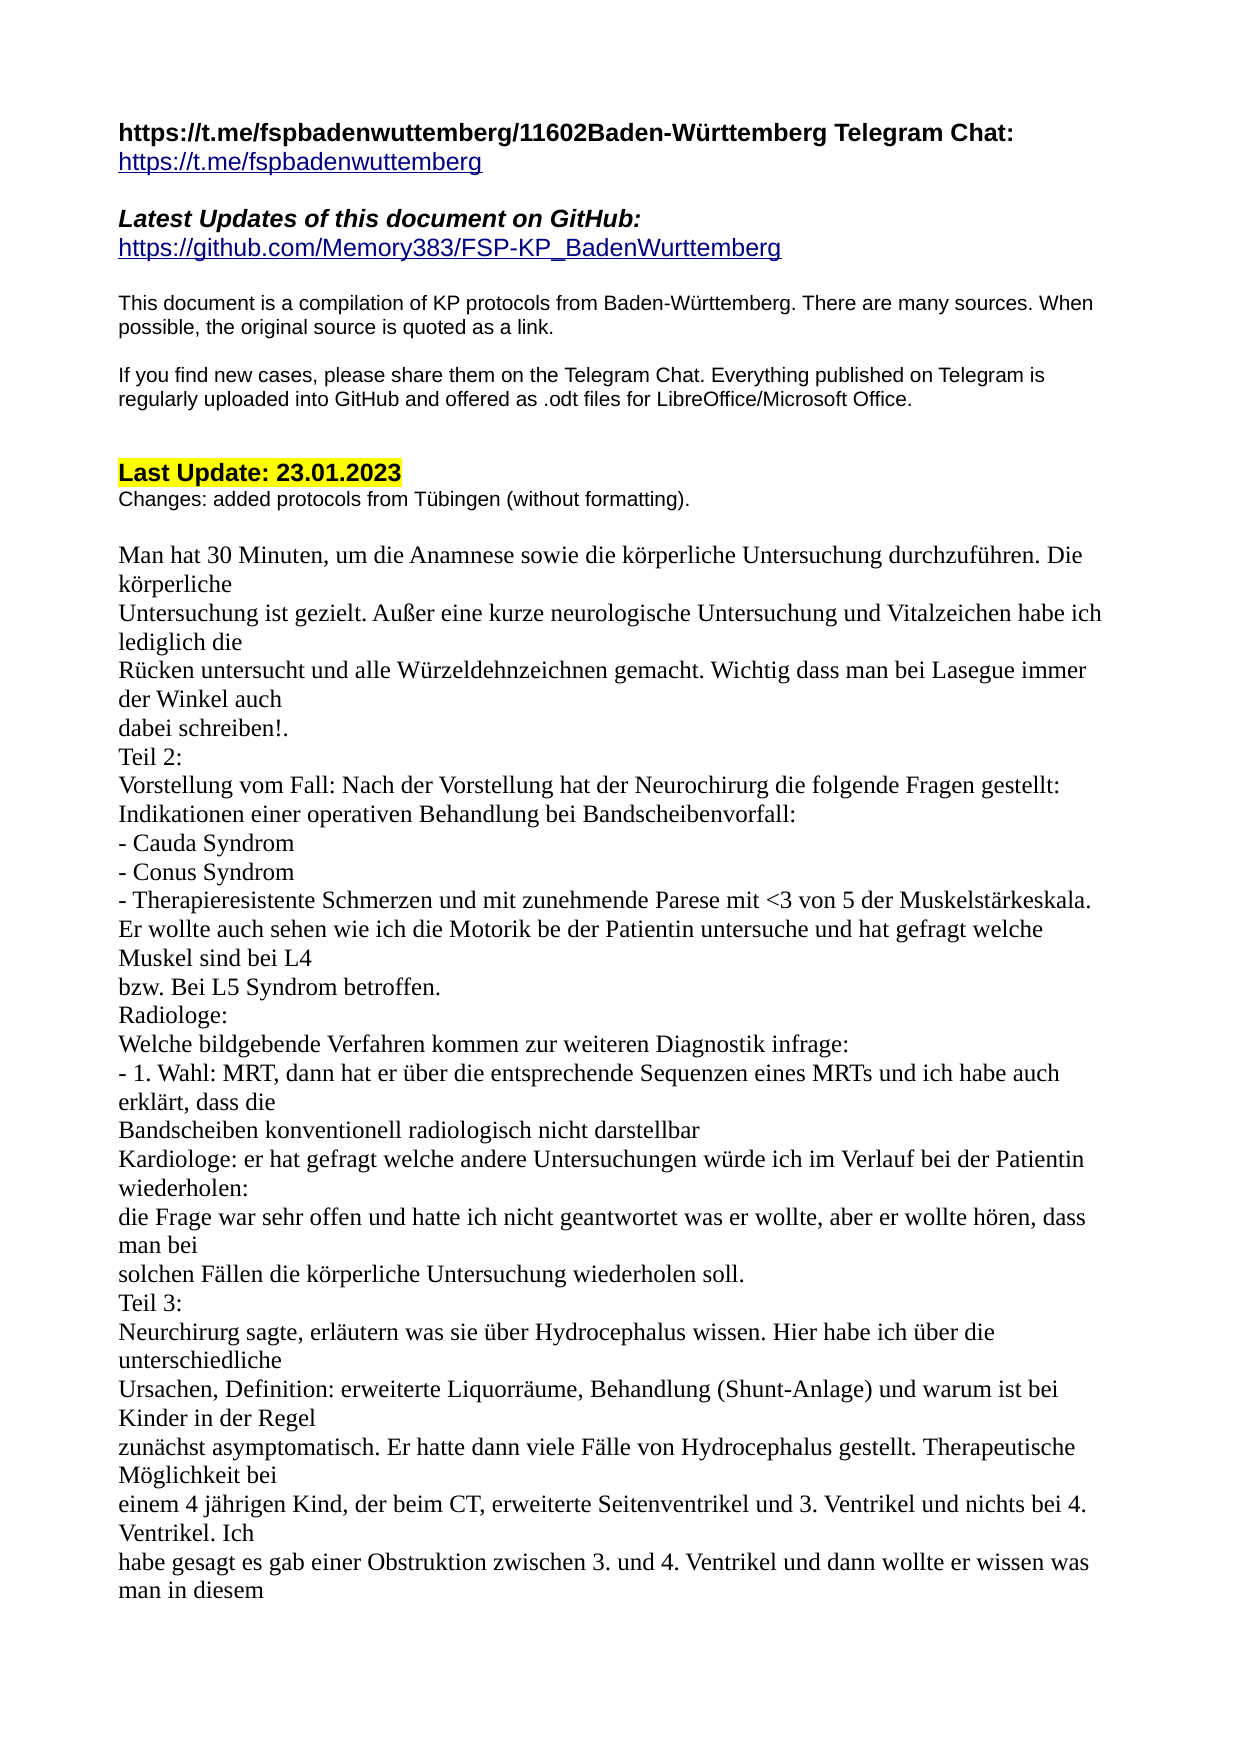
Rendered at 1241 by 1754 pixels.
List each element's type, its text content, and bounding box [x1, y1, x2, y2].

text Er wollte auch sehen wie ich die Motorik be der Patientin untersuche und hat gefragt welche Muskel sind bei L4 [118, 914, 1122, 972]
text zunächst asymptomatisch. Er hatte dann viele Fälle von Hydrocephalus gestellt. Therapeutische Möglichkeit bei [118, 1432, 1122, 1489]
text Bandscheiben konventionell radiologisch nicht darstellbar [118, 1116, 1122, 1144]
text Kardiologe: er hat gefragt welche andere Untersuchungen würde ich im Verlauf bei der Patientin wiederholen: [118, 1144, 1122, 1202]
text Radiologe: [118, 1001, 1122, 1029]
text Ursachen, Definition: erweiterte Liquorräume, Behandlung (Shunt-Anlage) und warum ist bei Kinder in der Regel [118, 1374, 1122, 1432]
text Untersuchung ist gezielt. Außer eine kurze neurologische Untersuchung und Vitalzeichen habe ich lediglich die [118, 598, 1122, 656]
text Indikationen einer operativen Behandlung bei Bandscheibenvorfall: [118, 799, 1122, 828]
text die Frage war sehr offen und hatte ich nicht geantwortet was er wollte, aber er wollte hören, dass man bei [118, 1202, 1122, 1259]
text Rücken untersucht und alle Würzeldehnzeichnen gemacht. Wichtig dass man bei Lasegue immer der Winkel auch [118, 656, 1122, 713]
text habe gesagt es gab einer Obstruktion zwischen 3. und 4. Ventrikel und dann wollte er wissen was man in diesem [118, 1547, 1122, 1604]
text solchen Fällen die körperliche Untersuchung wiederholen soll. [118, 1259, 1122, 1288]
text - 1. Wahl: MRT, dann hat er über die entsprechende Sequenzen eines MRTs und ich habe auch erklärt, dass die [118, 1058, 1122, 1116]
text bzw. Bei L5 Syndrom betroffen. [118, 972, 1122, 1001]
text Vorstellung vom Fall: Nach der Vorstellung hat der Neurochirurg die folgende Fragen gestellt: [118, 771, 1122, 799]
text Neurchirurg sagte, erläutern was sie über Hydrocephalus wissen. Hier habe ich über die unterschiedliche [118, 1317, 1122, 1374]
text Teil 3: [118, 1288, 1122, 1317]
text - Therapieresistente Schmerzen und mit zunehmende Parese mit <3 von 5 der Muskelstärkeskala. [118, 886, 1122, 914]
text dabei schreiben!. [118, 713, 1122, 742]
text Teil 2: [118, 742, 1122, 771]
text - Conus Syndrom [118, 857, 1122, 886]
text Man hat 30 Minuten, um die Anamnese sowie die körperliche Untersuchung durchzuführen. Die körperliche [118, 541, 1122, 598]
text Welche bildgebende Verfahren kommen zur weiteren Diagnostik infrage: [118, 1029, 1122, 1058]
text - Cauda Syndrom [118, 828, 1122, 857]
text einem 4 jährigen Kind, der beim CT, erweiterte Seitenventrikel und 3. Ventrikel und nichts bei 4. Ventrikel. Ich [118, 1489, 1122, 1547]
